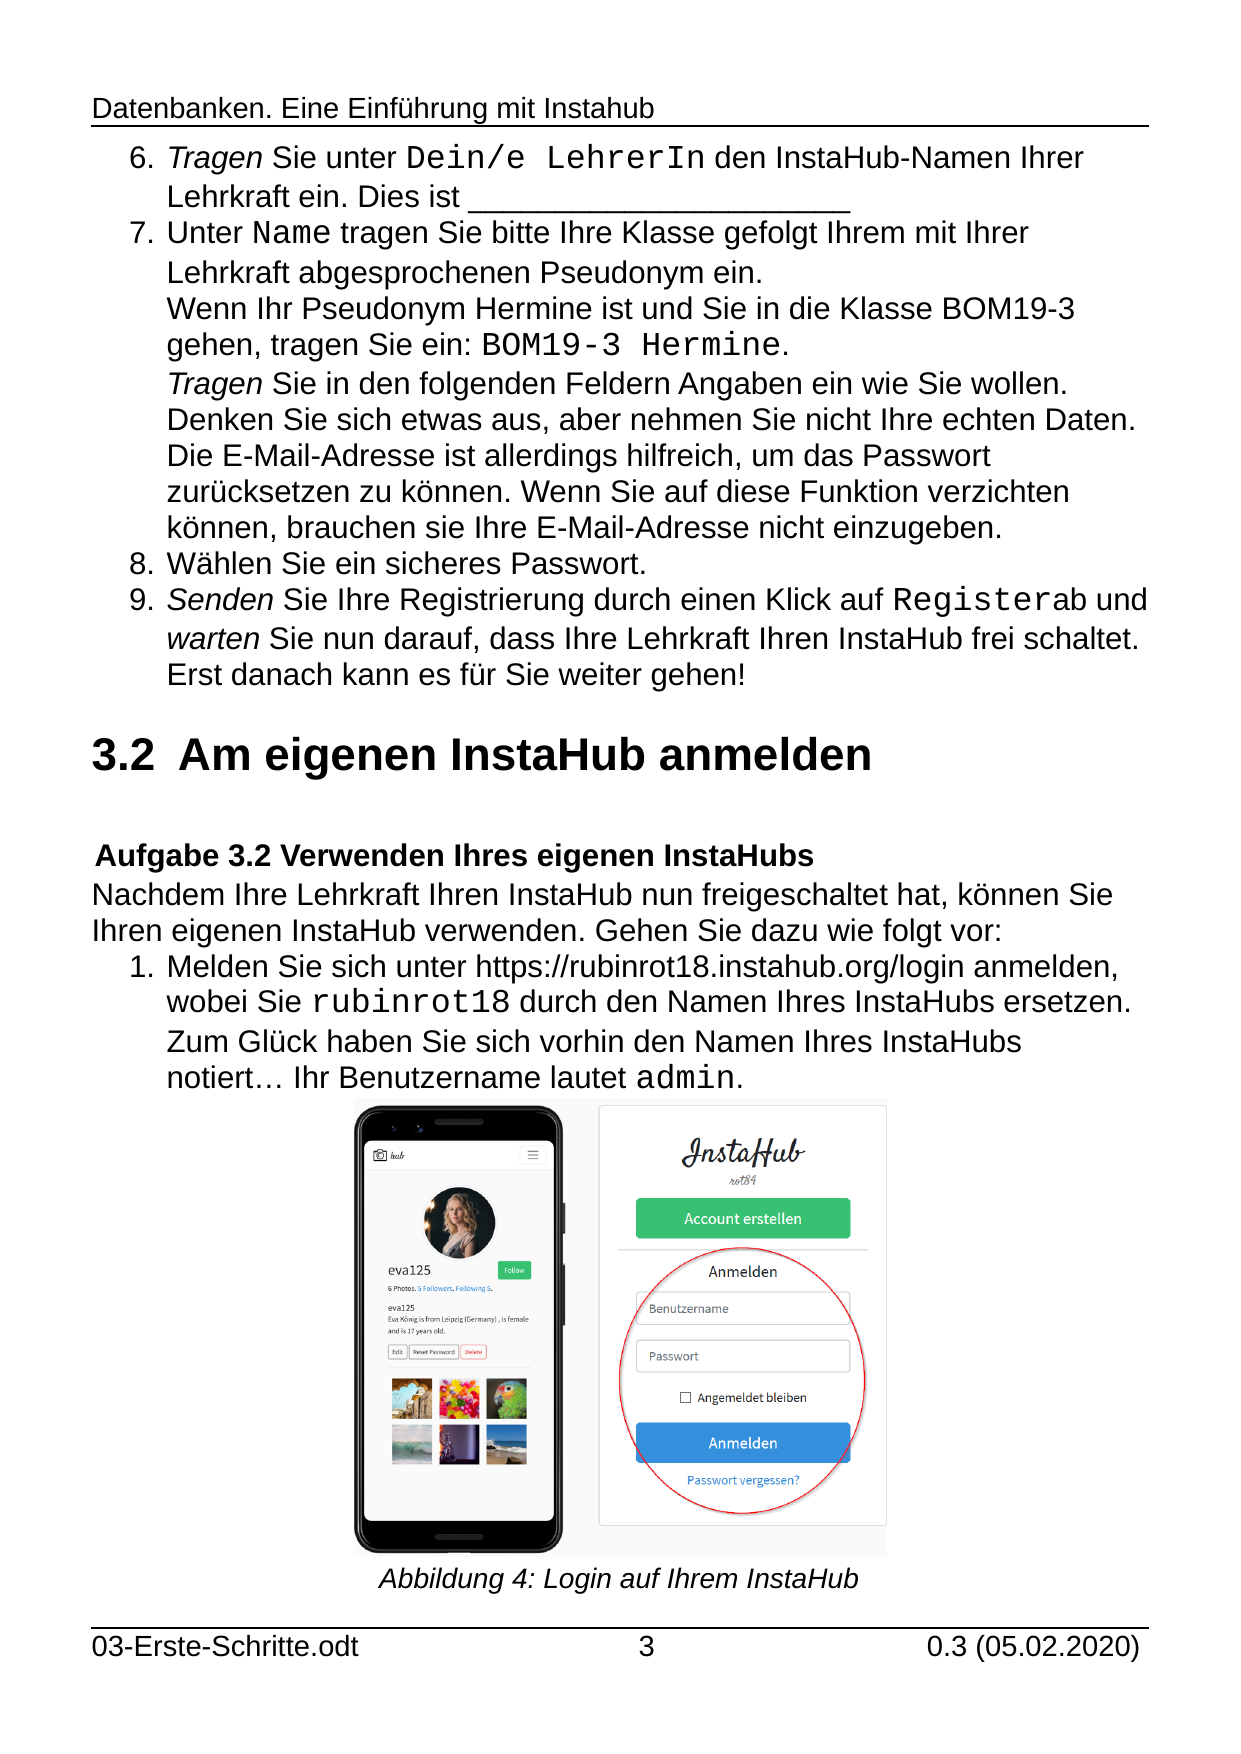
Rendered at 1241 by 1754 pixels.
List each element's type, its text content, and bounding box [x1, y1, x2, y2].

list Wenn Ihr Pseudonym Hermine ist und Sie in die Klasse BOM19-3 gehen, tragen Sie ein: BOM19-3 Hermine. [129, 290, 1149, 365]
subtitle Am eigenen InstaHub anmelden [91, 727, 1149, 780]
list Senden Sie Ihre Registrierung durch einen Klick auf Registerab und warten Sie nun darauf, dass Ihre Lehrkraft Ihren InstaHub frei schaltet. Erst danach kann es für Sie weiter gehen! [129, 581, 1149, 692]
list Tragen Sie unter Dein/e LehrerIn den InstaHub-Namen Ihrer Lehrkraft ein. Dies ist ______________________ [129, 139, 1149, 214]
text Nachdem Ihre Lehrkraft Ihren InstaHub nun freigeschaltet hat, können Sie Ihren eigenen InstaHub verwenden. Gehen Sie dazu wie folgt vor: [91, 876, 1149, 948]
list Melden Sie sich unter https://rubinrot18.instahub.org/login anmelden, wobei Sie rubinrot18 durch den Namen Ihres InstaHubs ersetzen. Zum Glück haben Sie sich vorhin den Namen Ihres InstaHubs notiert… Ihr Benutzername lautet admin. [129, 948, 1149, 1098]
list Unter Name tragen Sie bitte Ihre Klasse gefolgt Ihrem mit Ihrer Lehrkraft abgesprochenen Pseudonym ein. [129, 214, 1149, 290]
subtitle Aufgabe 3.2 Verwenden Ihres eigenen InstaHubs [91, 834, 1149, 876]
list Die E-Mail-Adresse ist allerdings hilfreich, um das Passwort zurücksetzen zu können. Wenn Sie auf diese Funktion verzichten können, brauchen sie Ihre E-Mail-Adresse nicht einzugeben. [129, 437, 1149, 545]
text Abbildung 4: Login auf Ihrem InstaHub [91, 1562, 1149, 1594]
list Tragen Sie in den folgenden Feldern Angaben ein wie Sie wollen. Denken Sie sich etwas aus, aber nehmen Sie nicht Ihre echten Daten. [129, 365, 1149, 437]
picture [233, 1098, 1007, 1557]
list Wählen Sie ein sicheres Passwort. [129, 545, 1149, 581]
